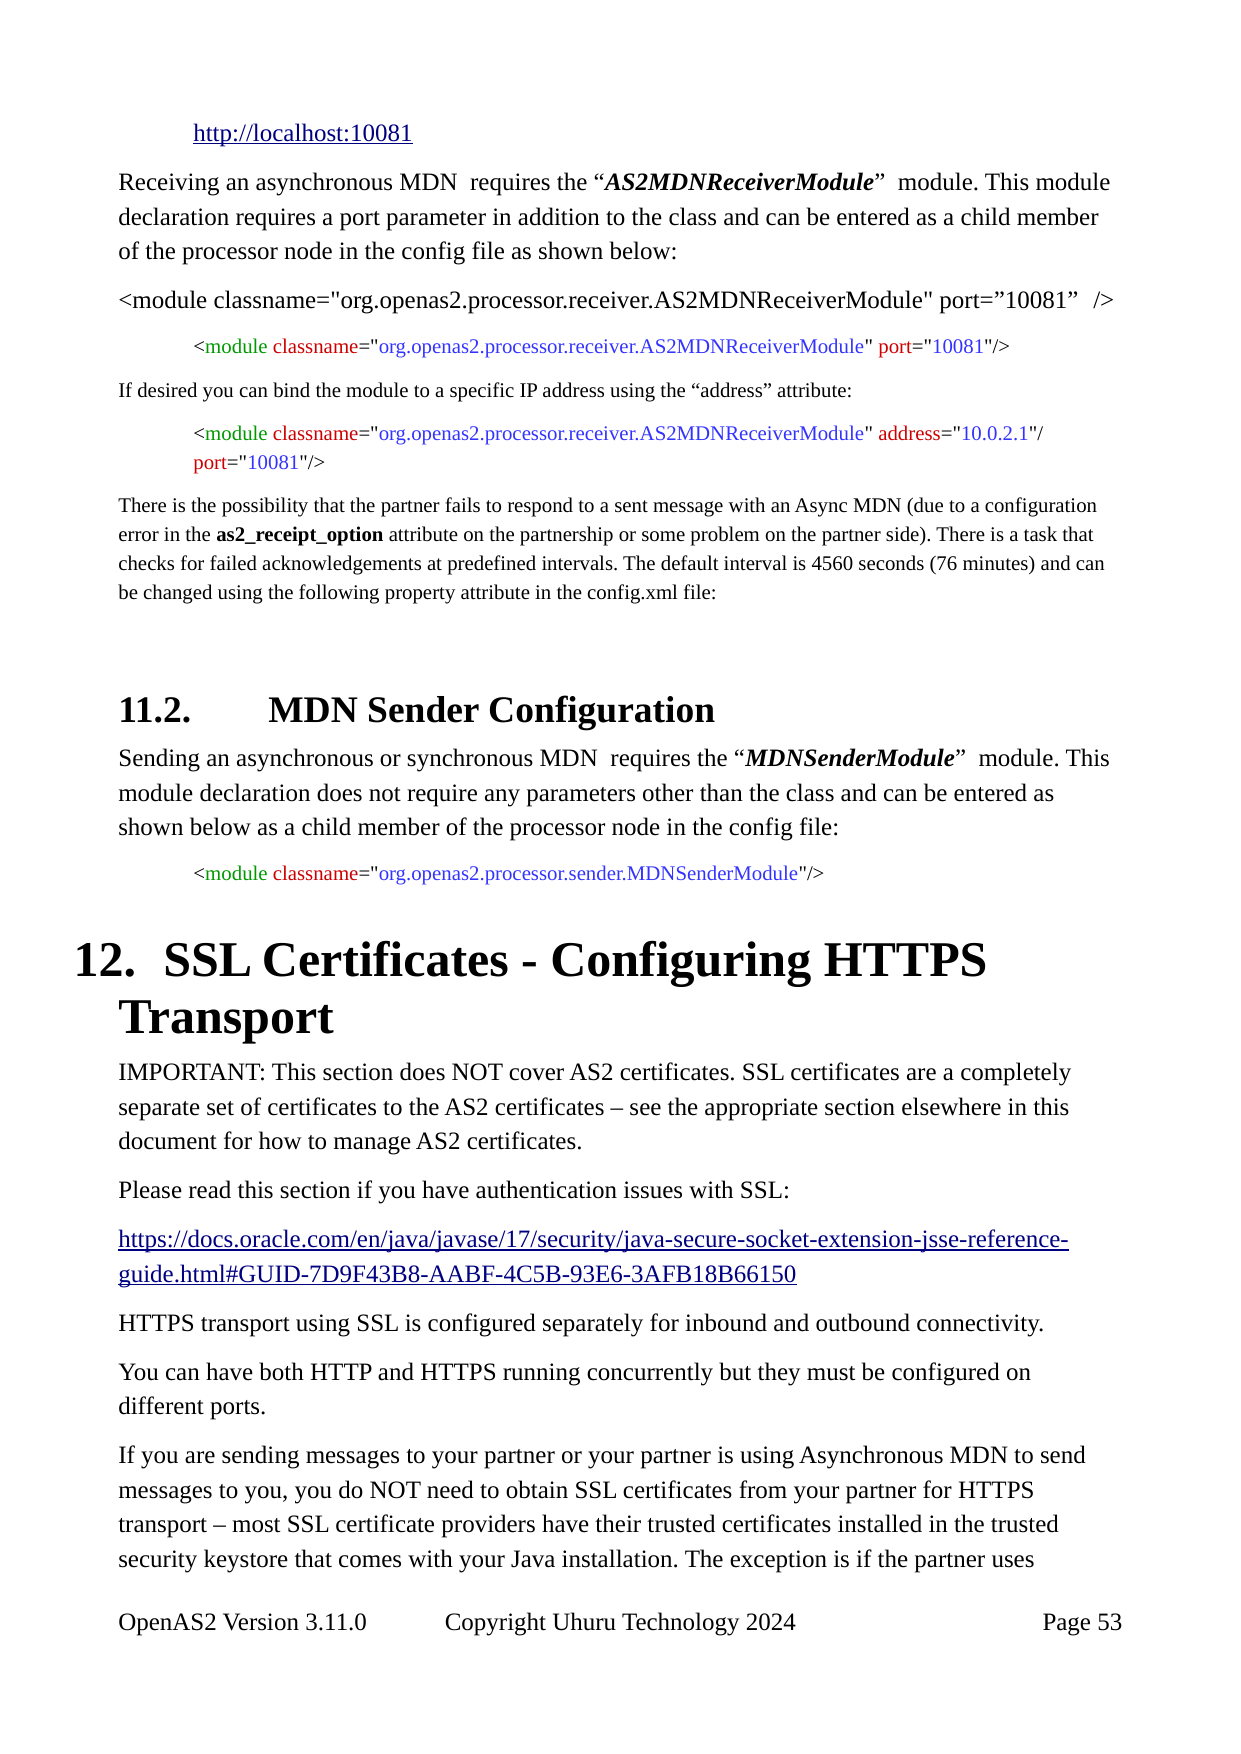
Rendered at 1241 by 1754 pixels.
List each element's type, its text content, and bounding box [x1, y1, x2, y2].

text <module classname="org.openas2.processor.receiver.AS2MDNReceiverModule" port=”10081” /> [118, 285, 1122, 314]
text https://docs.oracle.com/en/java/javase/17/security/java-secure-socket-extension-jsse-reference-guide.html#GUID-7D9F43B8-AABF-4C5B-93E6-3AFB18B66150 [118, 1224, 1122, 1288]
subtitle MDN Sender Configuration [118, 688, 1122, 731]
text Receiving an asynchronous MDN requires the “AS2MDNReceiverModule” module. This module declaration requires a port parameter in addition to the class and can be entered as a child member of the processor node in the config file as shown below: [118, 167, 1122, 265]
text You can have both HTTP and HTTPS running concurrently but they must be configured on different ports. [118, 1357, 1122, 1420]
text <module classname="org.openas2.processor.receiver.AS2MDNReceiverModule" address="10.0.2.1"/ port="10081"/> [193, 421, 1122, 474]
text If you are sending messages to your partner or your partner is using Asynchronous MDN to send messages to you, you do NOT need to obtain SSL certificates from your partner for HTTPS transport – most SSL certificate providers have their trusted certificates installed in the trusted security keystore that comes with your Java installation. The exception is if the partner uses [118, 1441, 1122, 1573]
text <module classname="org.openas2.processor.sender.MDNSenderModule"/> [193, 861, 1122, 885]
subtitle SSL Certificates - Configuring HTTPS Transport [73, 930, 1122, 1045]
text Sending an asynchronous or synchronous MDN requires the “MDNSenderModule” module. This module declaration does not require any parameters other than the class and can be entered as shown below as a child member of the processor node in the config file: [118, 743, 1122, 841]
text If desired you can bind the module to a specific IP address using the “address” attribute: [118, 378, 1122, 402]
text Please read this section if you have authentication issues with SSL: [118, 1175, 1122, 1204]
text IMPORTANT: This section does NOT cover AS2 certificates. SSL certificates are a completely separate set of certificates to the AS2 certificates – see the appropriate section elsewhere in this document for how to manage AS2 certificates. [118, 1057, 1122, 1155]
list http://localhost:10081 [156, 118, 1122, 147]
text There is the possibility that the partner fails to respond to a sent message with an Async MDN (due to a configuration error in the as2_receipt_option attribute on the partnership or some problem on the partner side). There is a task that checks for failed acknowledgements at predefined intervals. The default interval is 4560 seconds (76 minutes) and can be changed using the following property attribute in the config.xml file: [118, 493, 1122, 604]
text HTTPS transport using SSL is configured separately for inbound and outbound connectivity. [118, 1308, 1122, 1337]
text <module classname="org.openas2.processor.receiver.AS2MDNReceiverModule" port="10081"/> [193, 334, 1122, 358]
